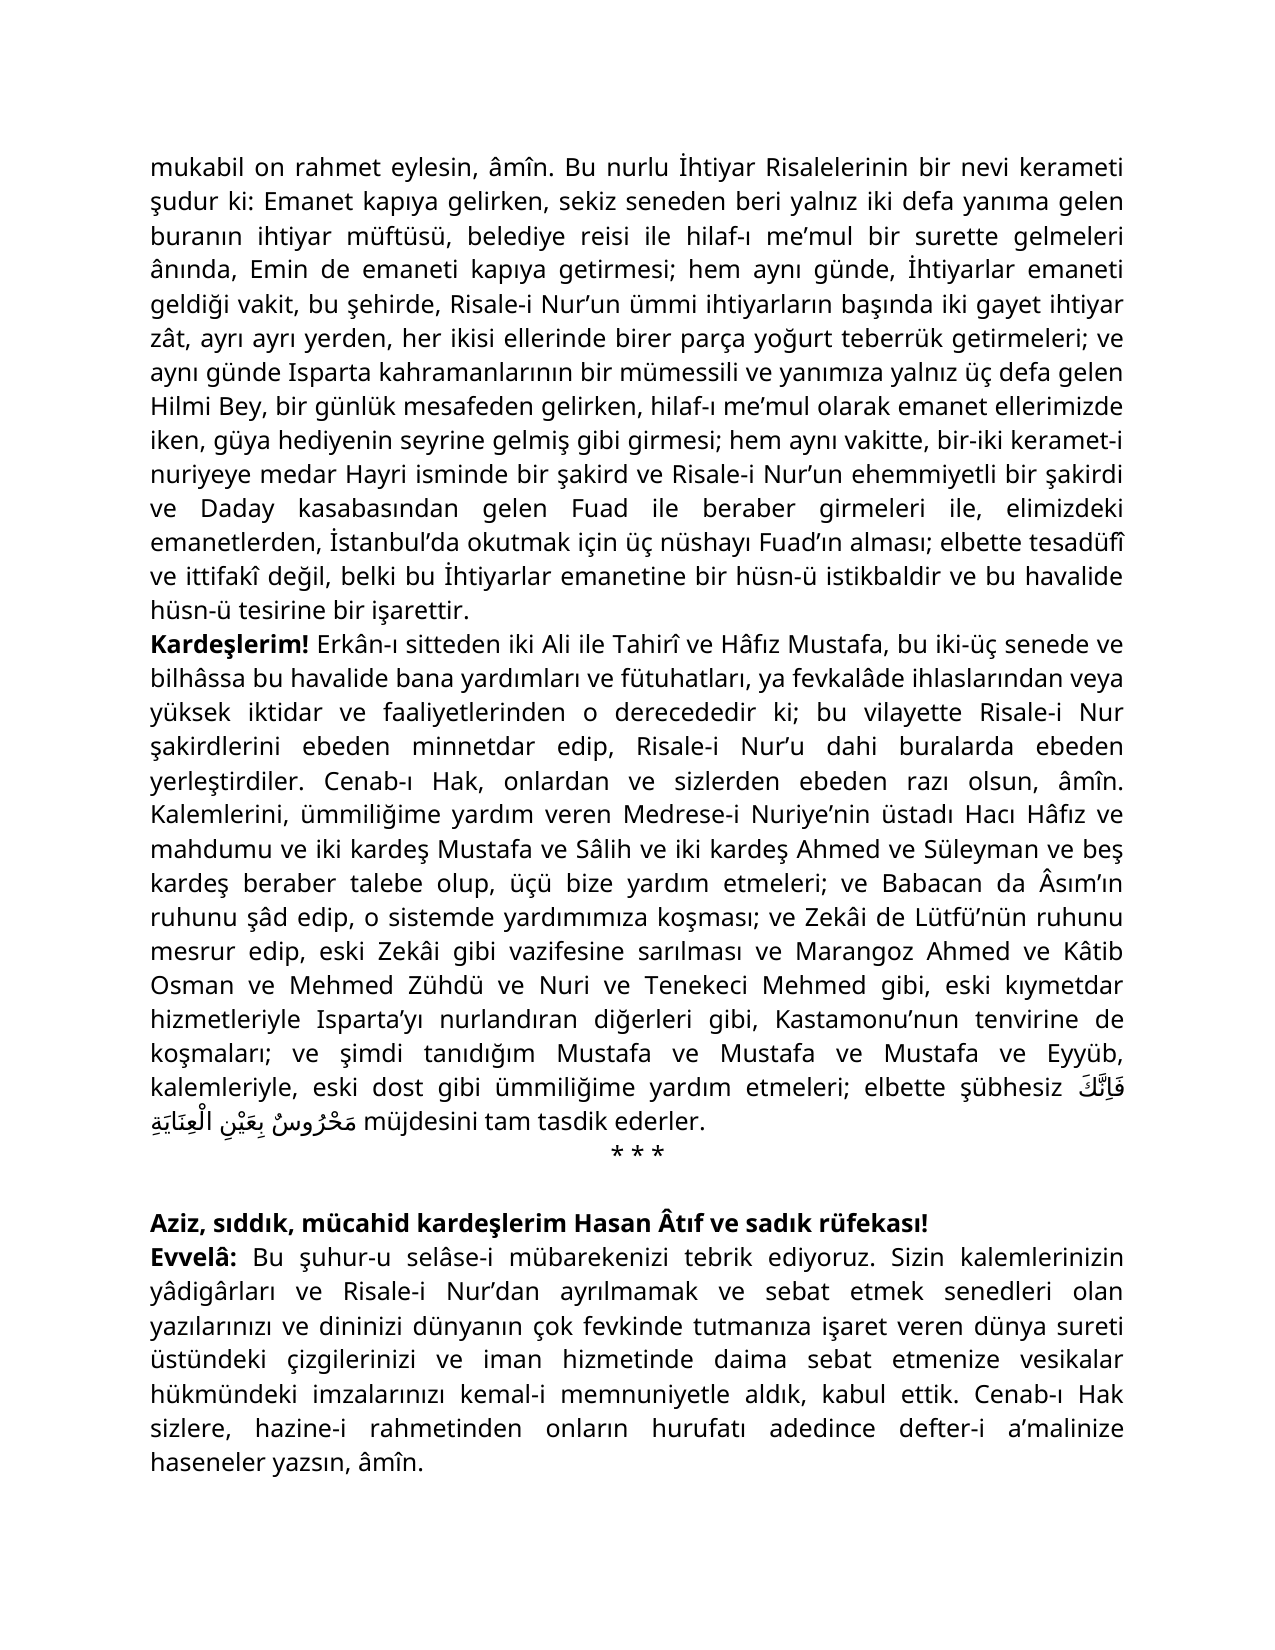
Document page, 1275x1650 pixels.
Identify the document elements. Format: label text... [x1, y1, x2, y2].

text Aziz, sıddık, mücahid kardeşlerim Hasan Âtıf ve sadık rüfekası! [150, 1206, 1125, 1240]
text * * * [150, 1138, 1125, 1172]
text Kardeşlerim! Erkân-ı sitteden iki Ali ile Tahirî ve Hâfız Mustafa, bu iki-üç senede ve bilhâssa bu havalide bana yardımları ve fütuhatları, ya fevkalâde ihlaslarından veya yüksek iktidar ve faaliyetlerinden o derecededir ki; bu vilayette Risale-i Nur şakirdlerini ebeden minnetdar edip, Risale-i Nur’u dahi buralarda ebeden yerleştirdiler. Cenab-ı Hak, onlardan ve sizlerden ebeden razı olsun, âmîn. Kalemlerini, ümmiliğime yardım veren Medrese-i Nuriye’nin üstadı Hacı Hâfız ve mahdumu ve iki kardeş Mustafa ve Sâlih ve iki kardeş Ahmed ve Süleyman ve beş kardeş beraber talebe olup, üçü bize yardım etmeleri; ve Babacan da Âsım’ın ruhunu şâd edip, o sistemde yardımımıza koşması; ve Zekâi de Lütfü’nün ruhunu mesrur edip, eski Zekâi gibi vazifesine sarılması ve Marangoz Ahmed ve Kâtib Osman ve Mehmed Zühdü ve Nuri ve Tenekeci Mehmed gibi, eski kıymetdar hizmetleriyle Isparta’yı nurlandıran diğerleri gibi, Kastamonu’nun tenvirine de koşmaları; ve şimdi tanıdığım Mustafa ve Mustafa ve Mustafa ve Eyyüb, kalemleriyle, eski dost gibi ümmiliğime yardım etmeleri; elbette şübhesiz فَاِنَّكَ مَحْرُوسٌ بِعَيْنِ الْعِنَايَةِ müjdesini tam tasdik ederler. [150, 627, 1125, 1138]
text Evvelâ: Bu şuhur-u selâse-i mübarekenizi tebrik ediyoruz. Sizin kalemlerinizin yâdigârları ve Risale-i Nur’dan ayrılmamak ve sebat etmek senedleri olan yazılarınızı ve dininizi dünyanın çok fevkinde tutmanıza işaret veren dünya sureti üstündeki çizgilerinizi ve iman hizmetinde daima sebat etmenize vesikalar hükmündeki imzalarınızı kemal-i memnuniyetle aldık, kabul ettik. Cenab-ı Hak sizlere, hazine-i rahmetinden onların hurufatı adedince defter-i a’malinize haseneler yazsın, âmîn. [150, 1240, 1125, 1478]
text mukabil on rahmet eylesin, âmîn. Bu nurlu İhtiyar Risalelerinin bir nevi kerameti şudur ki: Emanet kapıya gelirken, sekiz seneden beri yalnız iki defa yanıma gelen buranın ihtiyar müftüsü, belediye reisi ile hilaf-ı me’mul bir surette gelmeleri ânında, Emin de emaneti kapıya getirmesi; hem aynı günde, İhtiyarlar emaneti geldiği vakit, bu şehirde, Risale-i Nur’un ümmi ihtiyarların başında iki gayet ihtiyar zât, ayrı ayrı yerden, her ikisi ellerinde birer parça yoğurt teberrük getirmeleri; ve aynı günde Isparta kahramanlarının bir mümessili ve yanımıza yalnız üç defa gelen Hilmi Bey, bir günlük mesafeden gelirken, hilaf-ı me’mul olarak emanet ellerimizde iken, güya hediyenin seyrine gelmiş gibi girmesi; hem aynı vakitte, bir-iki keramet-i nuriyeye medar Hayri isminde bir şakird ve Risale-i Nur’un ehemmiyetli bir şakirdi ve Daday kasabasından gelen Fuad ile beraber girmeleri ile, elimizdeki emanetlerden, İstanbul’da okutmak için üç nüshayı Fuad’ın alması; elbette tesadüfî ve ittifakî değil, belki bu İhtiyarlar emanetine bir hüsn-ü istikbaldir ve bu havalide hüsn-ü tesirine bir işarettir. [150, 150, 1125, 627]
